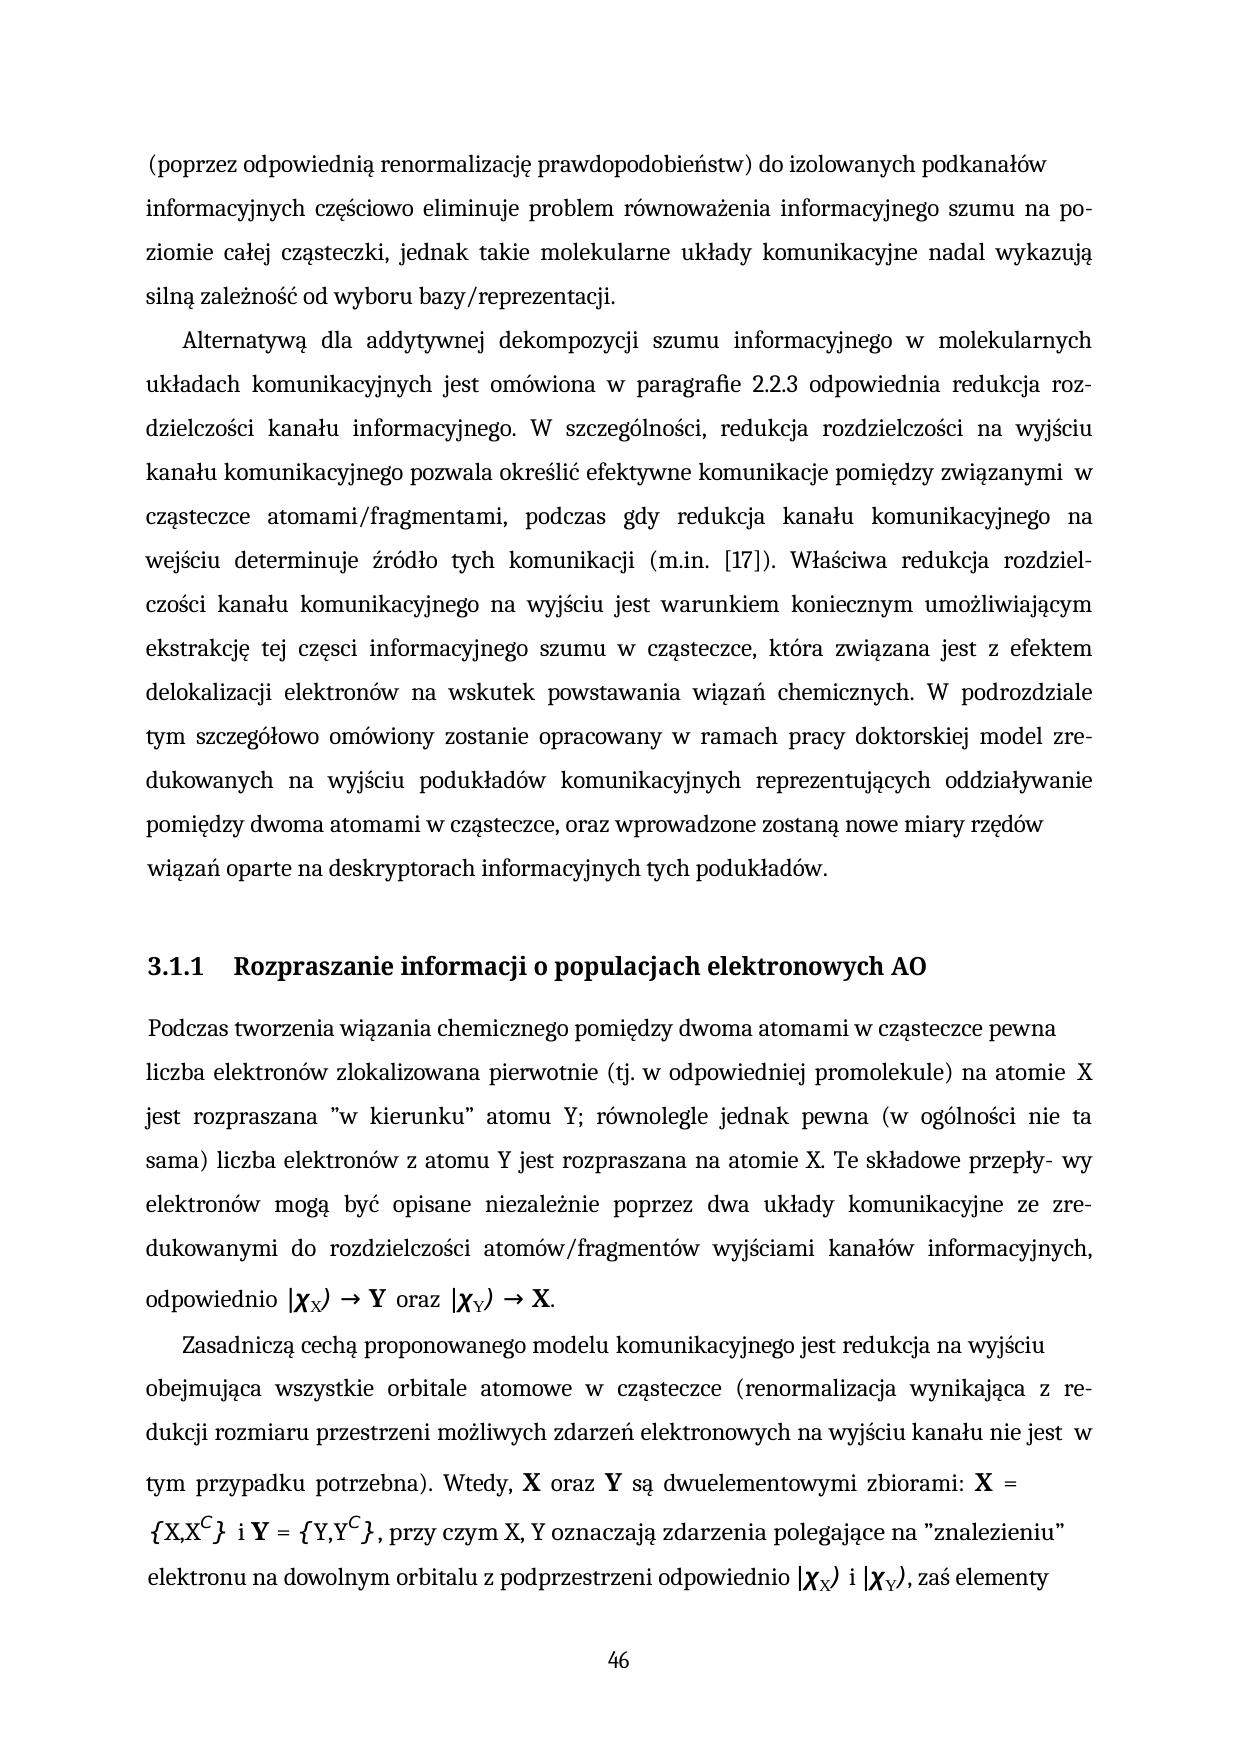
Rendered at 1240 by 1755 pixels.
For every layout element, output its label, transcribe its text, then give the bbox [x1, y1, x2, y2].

text Alternatywą dla addytywnej dekompozycji szumu informacyjnego w molekularnych układach komunikacyjnych jest omówiona w paragraﬁe 2.2.3 odpowiednia redukcja roz- dzielczości kanału informacyjnego. W szczególności, redukcja rozdzielczości na wyjściu kanału komunikacyjnego pozwala określić efektywne komunikacje pomiędzy związanymi w cząsteczce atomami/fragmentami, podczas gdy redukcja kanału komunikacyjnego na wejściu determinuje źródło tych komunikacji (m.in. [17]). Właściwa redukcja rozdziel- czości kanału komunikacyjnego na wyjściu jest warunkiem koniecznym umożliwiającym ekstrakcję tej częsci informacyjnego szumu w cząsteczce, która związana jest z efektem delokalizacji elektronów na wskutek powstawania wiązań chemicznych. W podrozdziale tym szczegółowo omówiony zostanie opracowany w ramach pracy doktorskiej model zre- dukowanych na wyjściu podukładów komunikacyjnych reprezentujących oddziaływanie pomiędzy dwoma atomami w cząsteczce, oraz wprowadzone zostaną nowe miary rzędów [146, 326, 1093, 838]
text 3.1.1 [148, 954, 207, 981]
text 46 [608, 1647, 634, 1674]
text informacyjnych częściowo eliminuje problem równoważenia informacyjnego szumu na po- ziomie całej cząsteczki, jednak takie molekularne układy komunikacyjne nadal wykazują silną zależność od wyboru bazy/reprezentacji. [146, 194, 1093, 311]
text liczba elektronów zlokalizowana pierwotnie (tj. w odpowiedniej promolekule) na atomie X jest rozpraszana ”w kierunku” atomu Y; równolegle jednak pewna (w ogólności nie ta sama) liczba elektronów z atomu Y jest rozpraszana na atomie X. Te składowe przepły- wy elektronów mogą być opisane niezależnie poprzez dwa układy komunikacyjne ze zre- dukowanymi do rozdzielczości atomów/fragmentów wyjściami kanałów informacyjnych, odpowiednio |χX) → Y oraz |χY) → X. [146, 1058, 1093, 1317]
text (poprzez odpowiednią renormalizację prawdopodobieństw) do izolowanych podkanałów [148, 151, 1094, 178]
text Podczas tworzenia wiązania chemicznego pomiędzy dwoma atomami w cząsteczce pewna [148, 1015, 1094, 1042]
text Zasadniczą cechą proponowanego modelu komunikacyjnego jest redukcja na wyjściu [146, 1336, 1094, 1358]
text elektronu na dowolnym orbitalu z podprzestrzeni odpowiednio |χX) i |χY), zaś elementy [148, 1562, 1094, 1590]
text Rozpraszanie informacji o populacjach elektronowych AO [233, 954, 942, 981]
text wiązań oparte na deskryptorach informacyjnych tych podukładów. [148, 853, 1094, 882]
text obejmująca wszystkie orbitale atomowe w cząsteczce (renormalizacja wynikająca z re- dukcji rozmiaru przestrzeni możliwych zdarzeń elektronowych na wyjściu kanału nie jest w tym przypadku potrzebna). Wtedy, X oraz Y są dwuelementowymi zbiorami: X = [146, 1374, 1093, 1499]
text {X,XC} i Y = {Y,YC}, przy czym X, Y oznaczają zdarzenia polegające na ”znalezieniu” [148, 1517, 1094, 1547]
